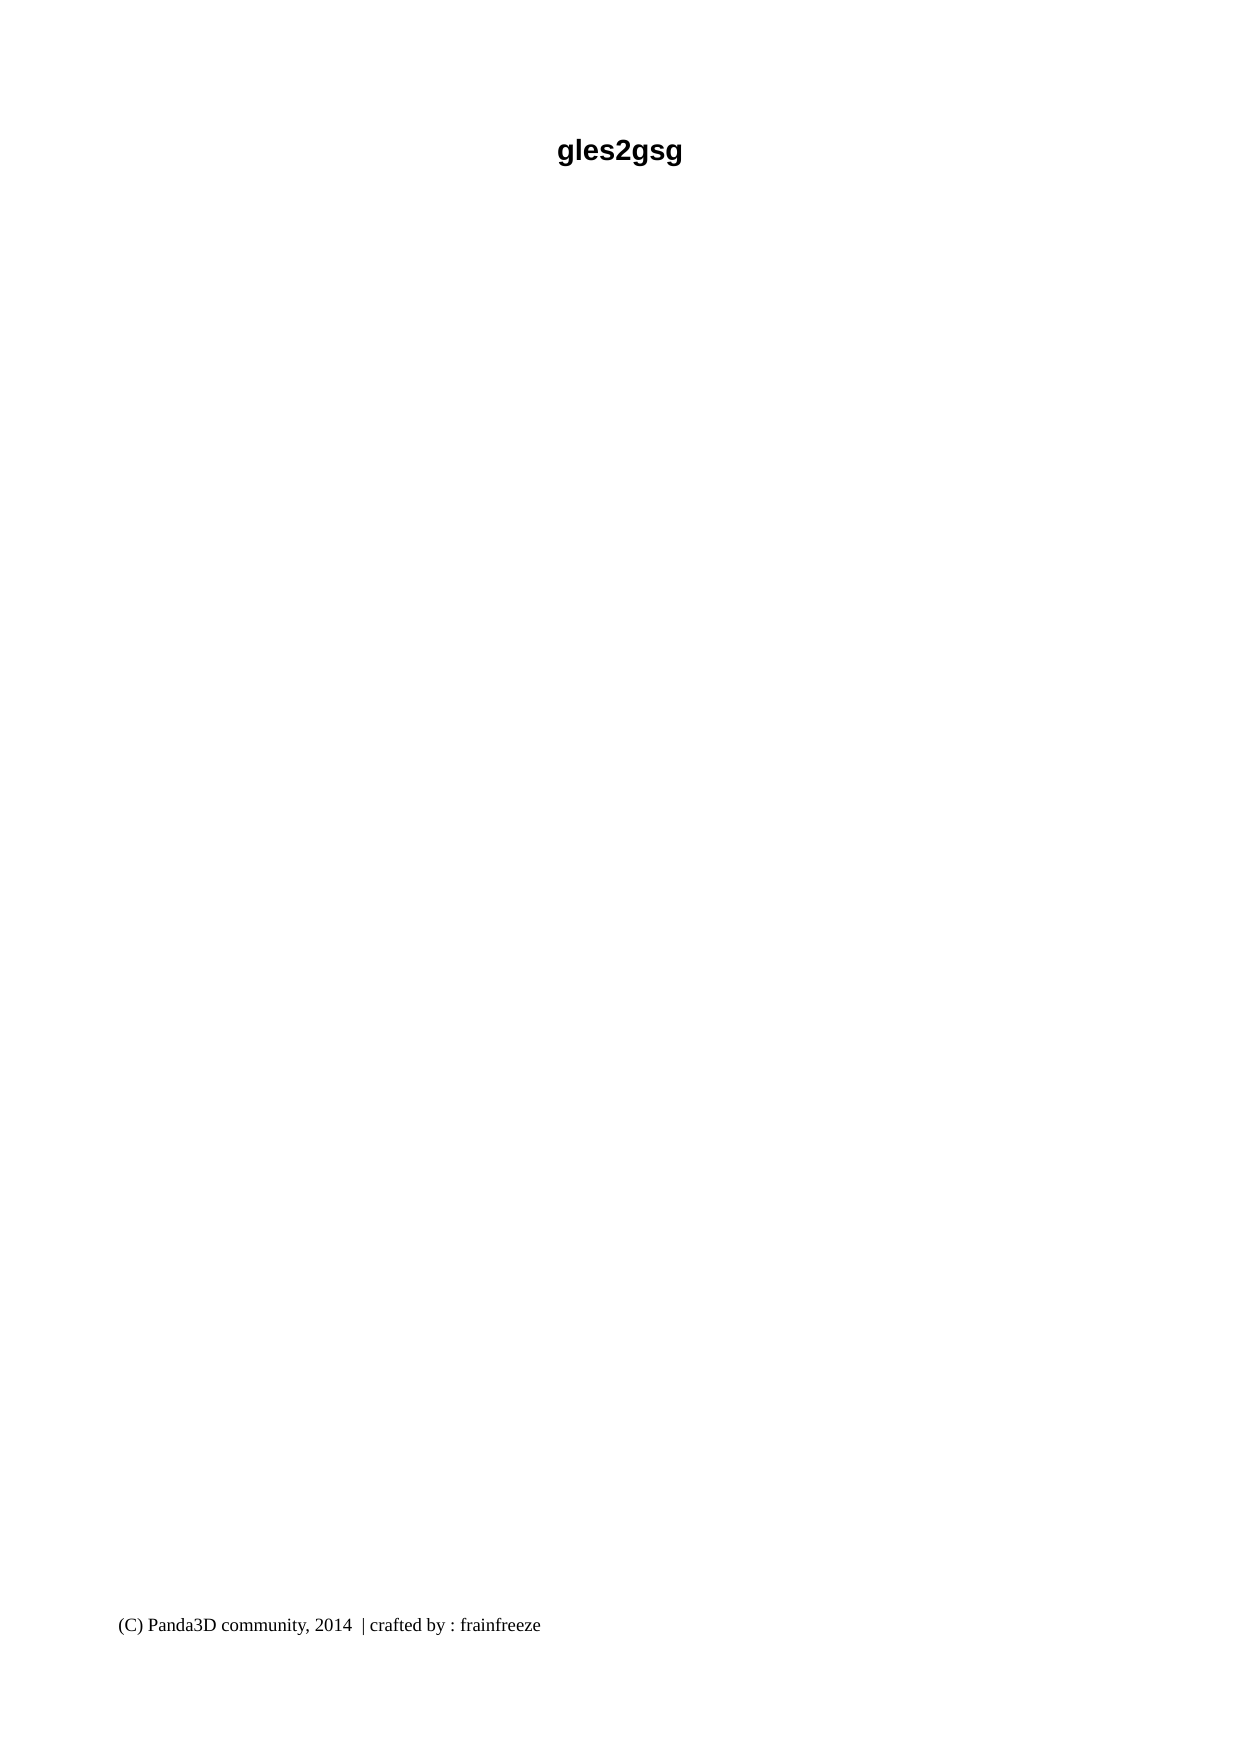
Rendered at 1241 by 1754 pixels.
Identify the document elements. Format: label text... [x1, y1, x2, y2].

subtitle gles2gsg [118, 133, 1122, 166]
